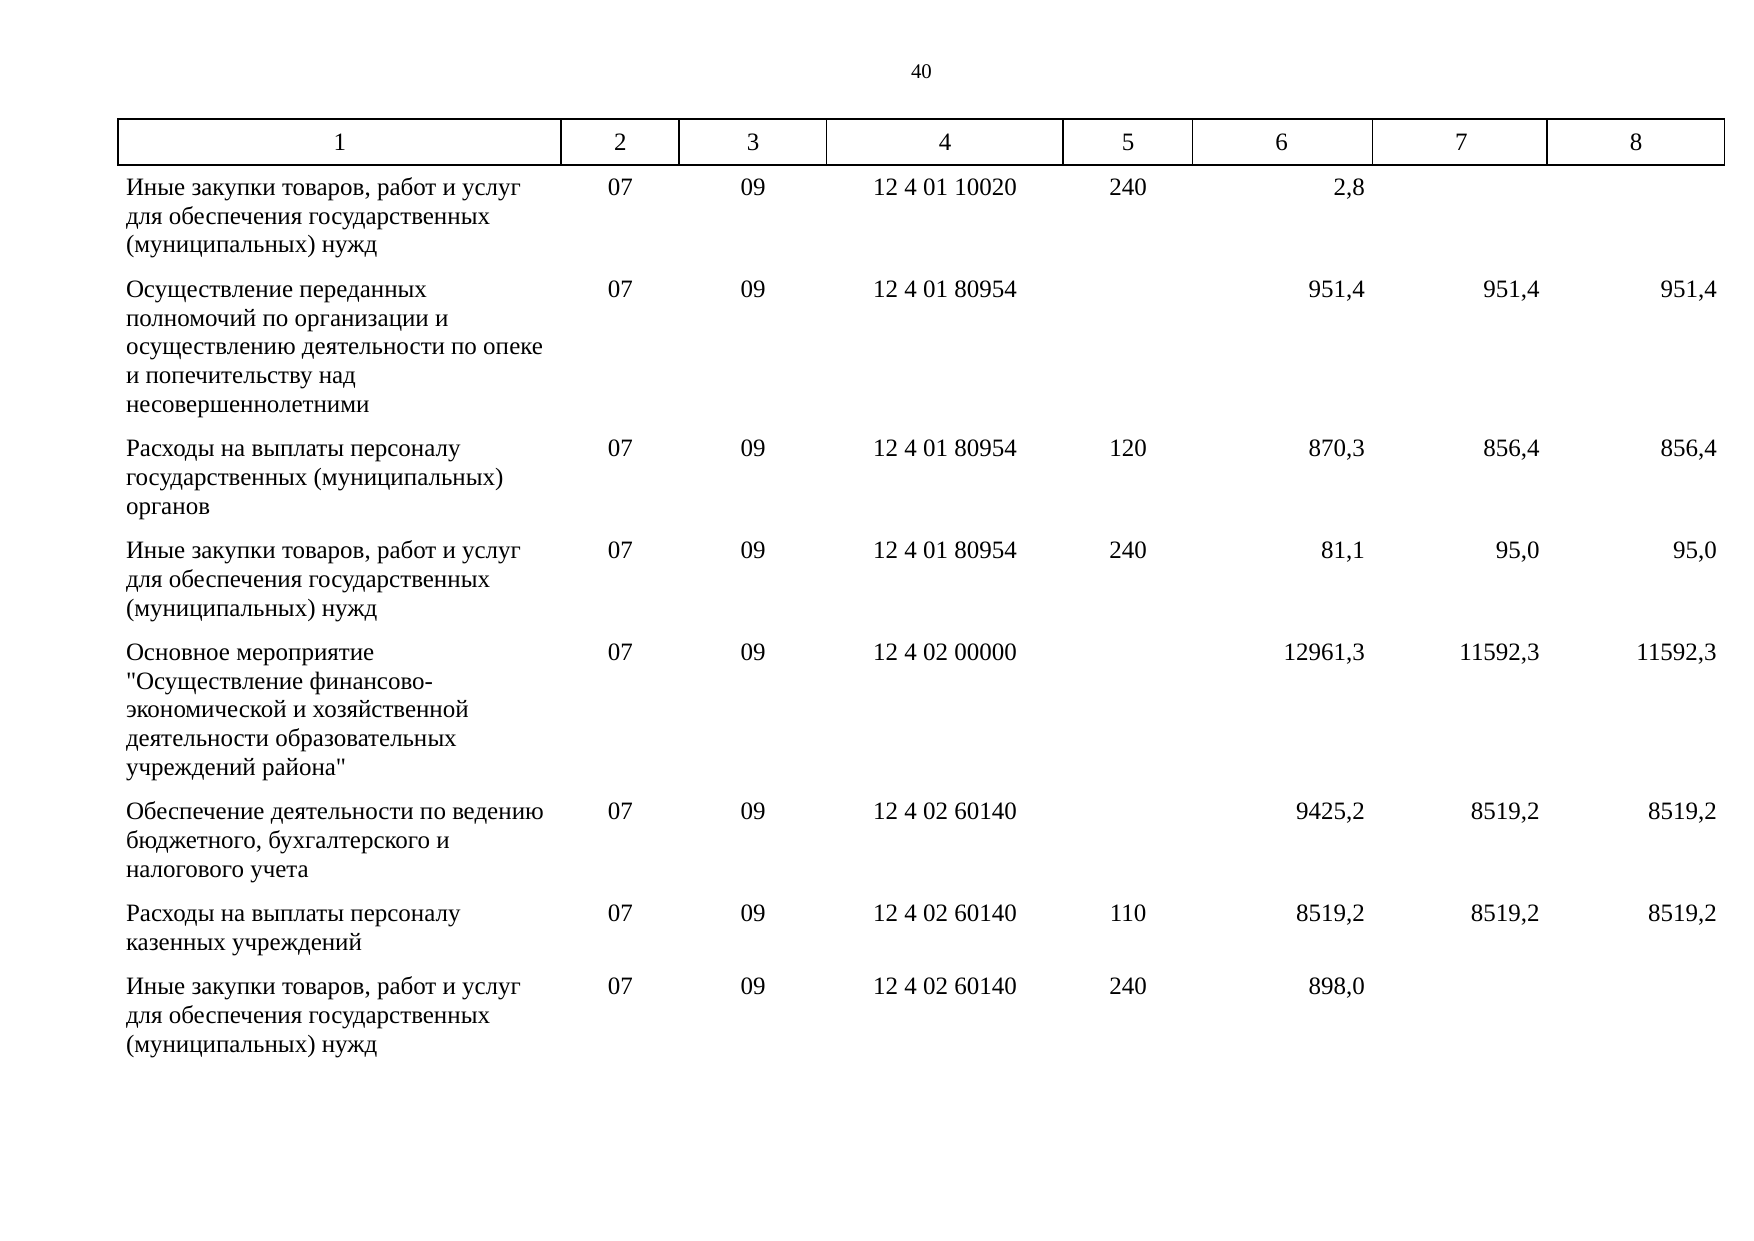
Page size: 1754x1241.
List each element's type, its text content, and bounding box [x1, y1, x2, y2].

table_header 1 [126, 128, 553, 156]
table_header [1064, 120, 1192, 164]
table_cell 12 4 02 60140 [827, 964, 1063, 1065]
table_cell 2,8 [1193, 166, 1372, 266]
table_cell 07 [561, 964, 679, 1065]
table_cell 240 [1063, 166, 1193, 266]
table_cell 07 [561, 789, 679, 890]
table_cell Расходы на выплаты персоналу казенных учреждений [118, 890, 561, 963]
table_cell 240 [1063, 964, 1193, 1065]
table_cell 12 4 02 60140 [827, 789, 1063, 890]
table_cell 07 [561, 425, 679, 527]
table_cell 856,4 [1547, 425, 1724, 527]
table_cell 11592,3 [1547, 629, 1724, 788]
table_cell Иные закупки товаров, работ и услуг для обеспечения государственных (муниципальных) нужд [118, 166, 561, 266]
table_cell 12 4 02 60140 [827, 890, 1063, 963]
table_header 2 [569, 128, 671, 156]
table_cell 951,4 [1193, 266, 1372, 425]
table_cell 9425,2 [1193, 789, 1372, 890]
table_header 4 [835, 128, 1055, 156]
table_cell 09 [679, 890, 827, 963]
table_cell Обеспечение деятельности по ведению бюджетного, бухгалтерского и налогового учета [118, 789, 561, 890]
table_header 6 [1201, 128, 1362, 156]
table_header [562, 120, 678, 164]
table_cell 898,0 [1193, 964, 1372, 1065]
table_cell 12 4 01 80954 [827, 266, 1063, 425]
table_cell 12 4 01 10020 [827, 166, 1063, 266]
table_cell 09 [679, 266, 827, 425]
table_cell [1372, 964, 1547, 1065]
table_cell 07 [561, 527, 679, 629]
table_cell 09 [679, 166, 827, 266]
table_header [680, 120, 826, 164]
table_cell [1063, 789, 1193, 890]
table_cell 09 [679, 964, 827, 1065]
table_header [119, 120, 560, 164]
table_cell 8519,2 [1372, 890, 1547, 963]
table_cell 120 [1063, 425, 1193, 527]
table_cell 8519,2 [1372, 789, 1547, 890]
table_cell 12961,3 [1193, 629, 1372, 788]
table_cell 09 [679, 425, 827, 527]
table_cell 07 [561, 166, 679, 266]
table_cell [1063, 266, 1193, 425]
table_cell 240 [1063, 527, 1193, 629]
table_cell [1063, 629, 1193, 788]
table_cell 07 [561, 890, 679, 963]
table_cell Иные закупки товаров, работ и услуг для обеспечения государственных (муниципальных) нужд [118, 527, 561, 629]
table_header [1548, 120, 1724, 164]
table_cell [1547, 166, 1724, 266]
table_header 7 [1380, 128, 1542, 156]
table_header [1193, 120, 1372, 164]
table_cell Расходы на выплаты персоналу государственных (муниципальных) органов [118, 425, 561, 527]
table_cell [1547, 964, 1724, 1065]
table_cell 8519,2 [1547, 890, 1724, 963]
table_header [1373, 120, 1546, 164]
table_cell 09 [679, 789, 827, 890]
table_cell [1372, 166, 1547, 266]
table_cell 870,3 [1193, 425, 1372, 527]
table_cell 95,0 [1547, 527, 1724, 629]
table_header 5 [1071, 128, 1185, 156]
table_cell 95,0 [1372, 527, 1547, 629]
table_cell 09 [679, 527, 827, 629]
table_cell 12 4 01 80954 [827, 527, 1063, 629]
table_cell 81,1 [1193, 527, 1372, 629]
table_cell 951,4 [1547, 266, 1724, 425]
table_cell Основное мероприятие "Осуществление финансово-экономической и хозяйственной деятельности образовательных учреждений района" [118, 629, 561, 788]
table_cell 07 [561, 629, 679, 788]
table_cell 09 [679, 629, 827, 788]
table_cell 07 [561, 266, 679, 425]
table_cell 8519,2 [1193, 890, 1372, 963]
table_cell Осуществление переданных полномочий по организации и осуществлению деятельности по опеке и попечительству над несовершеннолетними [118, 266, 561, 425]
table_cell 951,4 [1372, 266, 1547, 425]
table_header 8 [1555, 128, 1716, 156]
table_header 3 [687, 128, 819, 156]
table_cell 11592,3 [1372, 629, 1547, 788]
table_cell 12 4 01 80954 [827, 425, 1063, 527]
table_cell Иные закупки товаров, работ и услуг для обеспечения государственных (муниципальных) нужд [118, 964, 561, 1065]
table_header [827, 120, 1062, 164]
table_cell 12 4 02 00000 [827, 629, 1063, 788]
table_cell 110 [1063, 890, 1193, 963]
table_cell 856,4 [1372, 425, 1547, 527]
table_cell 8519,2 [1547, 789, 1724, 890]
